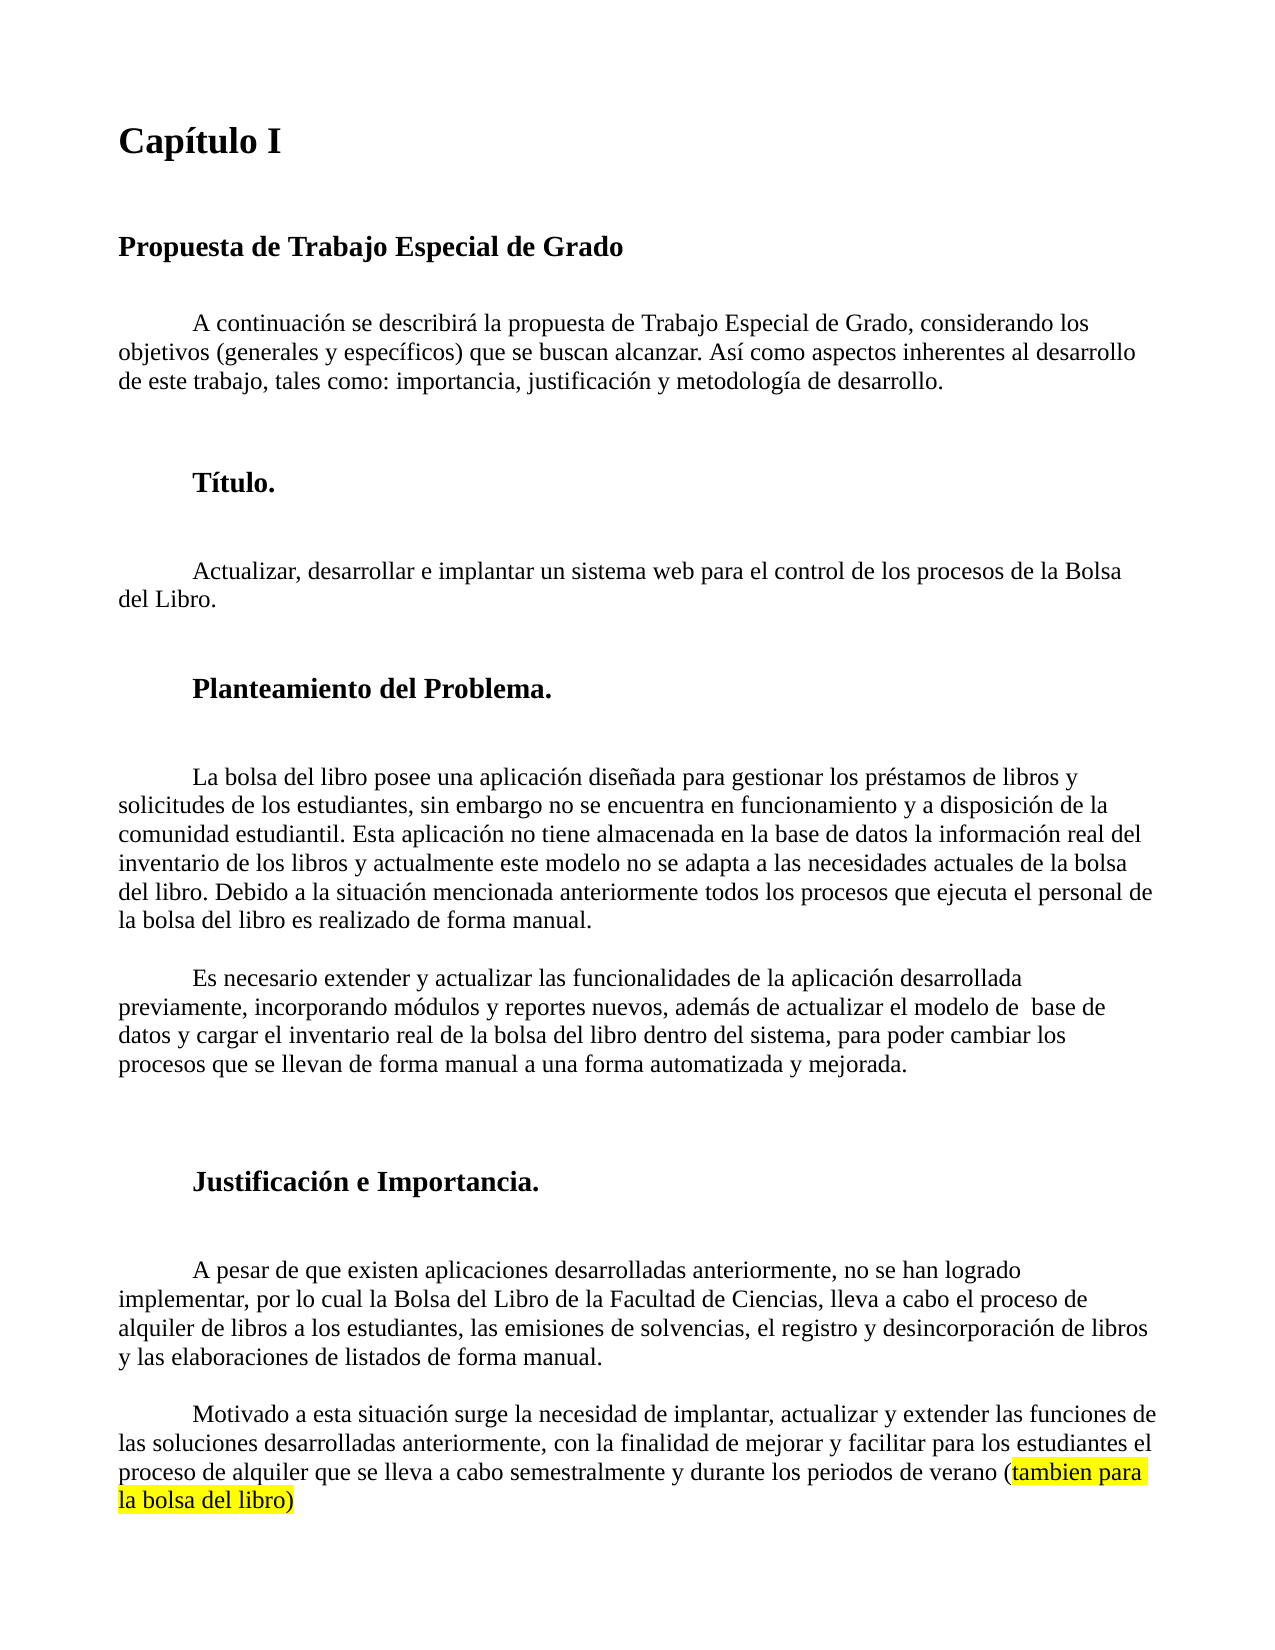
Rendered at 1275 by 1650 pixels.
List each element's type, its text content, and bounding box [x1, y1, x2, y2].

text Capítulo I [118, 118, 1157, 161]
text A continuación se describirá la propuesta de Trabajo Especial de Grado, considerando los objetivos (generales y específicos) que se buscan alcanzar. Así como aspectos inherentes al desarrollo de este trabajo, tales como: importancia, justificación y metodología de desarrollo. [118, 280, 1157, 423]
text Propuesta de Trabajo Especial de Grado [118, 229, 1157, 263]
text Título. Actualizar, desarrollar e implantar un sistema web para el control de los procesos de la Bolsa del Libro. Planteamiento del Problema. La bolsa del libro posee una aplicación diseñada para gestionar los préstamos de libros y solicitudes de los estudiantes, sin embargo no se encuentra en funcionamiento y a disposición de la comunidad estudiantil. Esta aplicación no tiene almacenada en la base de datos la información real del inventario de los libros y actualmente este modelo no se adapta a las necesidades actuales de la bolsa del libro. Debido a la situación mencionada anteriormente todos los procesos que ejecuta el personal de la bolsa del libro es realizado de forma manual. Es necesario extender y actualizar las funcionalidades de la aplicación desarrollada previamente, incorporando módulos y reportes nuevos, además de actualizar el modelo de base de datos y cargar el inventario real de la bolsa del libro dentro del sistema, para poder cambiar los procesos que se llevan de forma manual a una forma automatizada y mejorada. Justificación e Importancia. A pesar de que existen aplicaciones desarrolladas anteriormente, no se han logrado implementar, por lo cual la Bolsa del Libro de la Facultad de Ciencias, lleva a cabo el proceso de alquiler de libros a los estudiantes, las emisiones de solvencias, el registro y desincorporación de libros y las elaboraciones de listados de forma manual. Motivado a esta situación surge la necesidad de implantar, actualizar y extender las funciones de las soluciones desarrolladas anteriormente, con la finalidad de mejorar y facilitar para los estudiantes el proceso de alquiler que se lleva a cabo semestralmente y durante los periodos de verano (tambien para la bolsa del libro) [118, 436, 1157, 1514]
